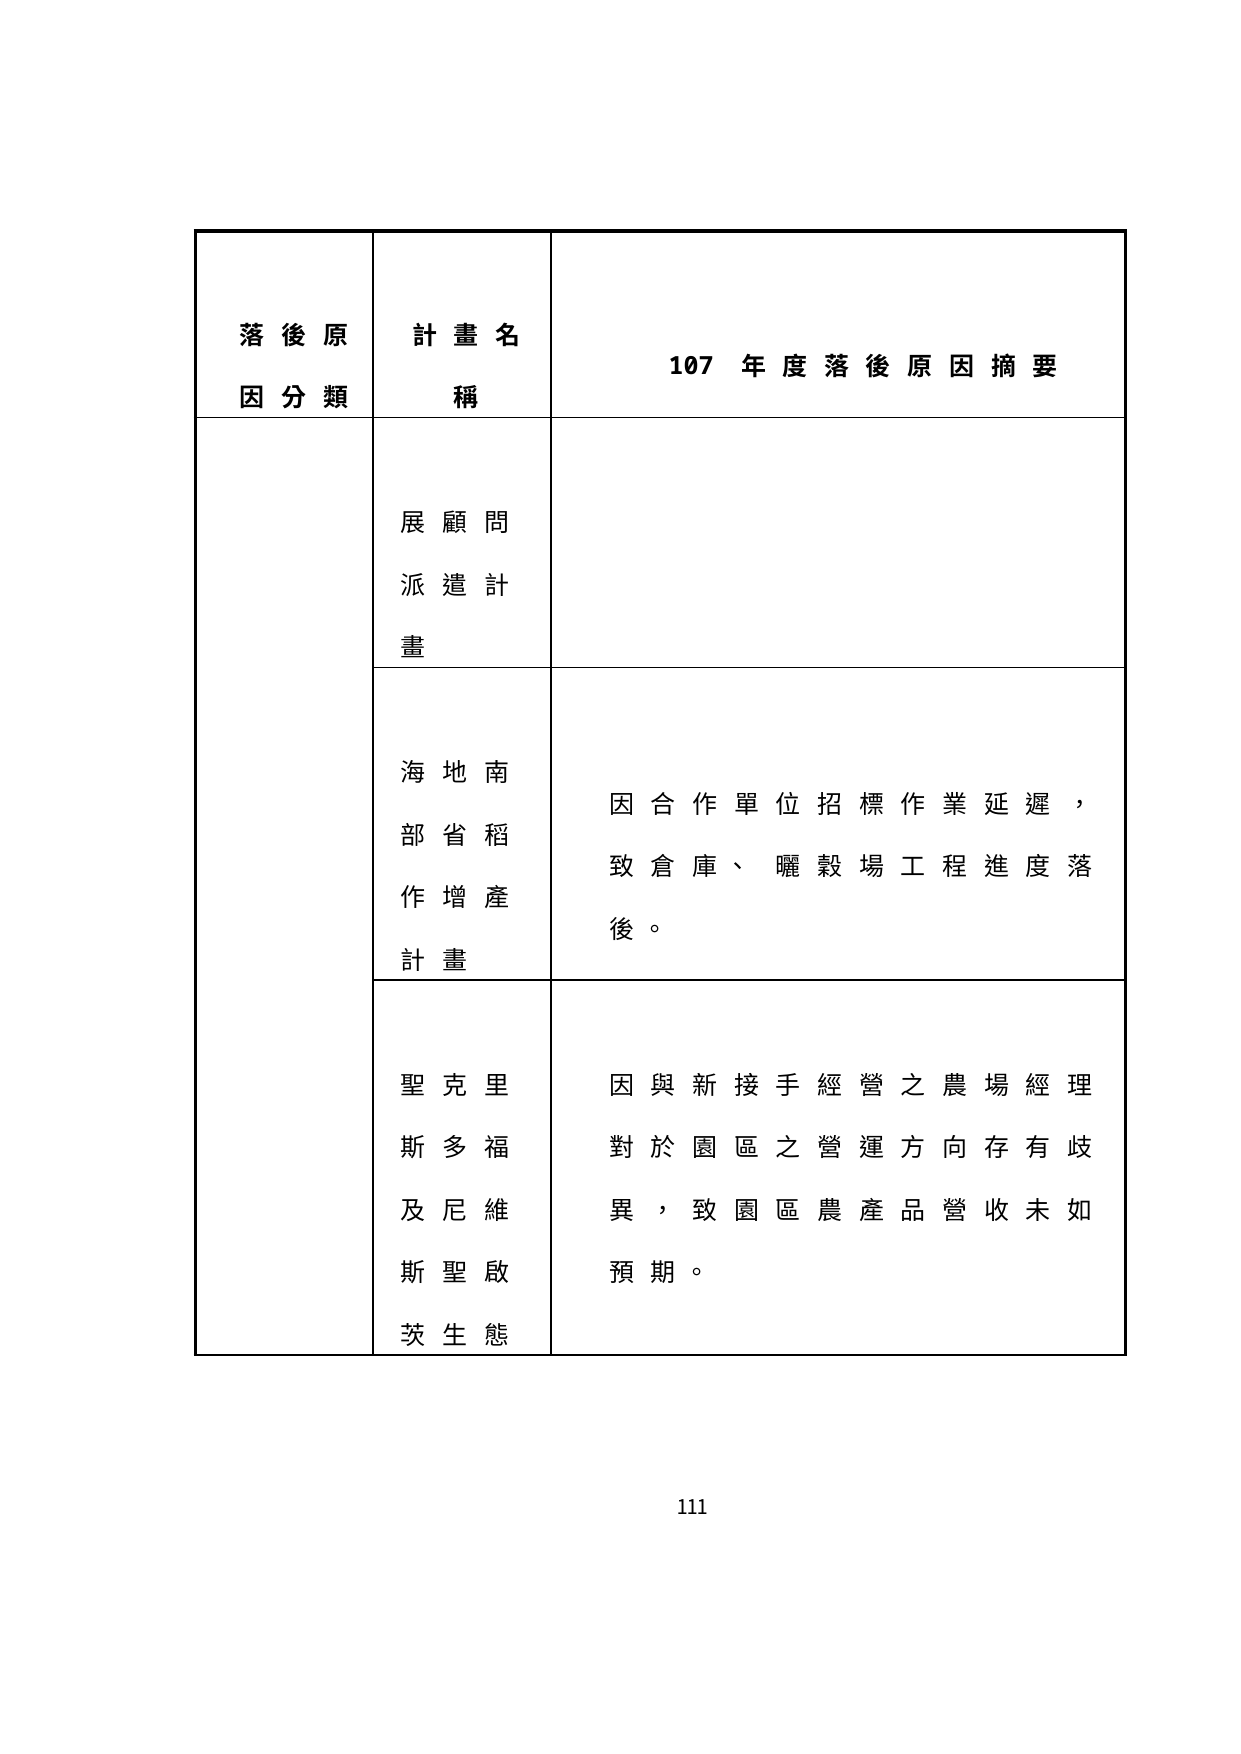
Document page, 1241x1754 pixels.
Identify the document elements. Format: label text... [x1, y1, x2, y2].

table_header 107年度落後原因摘要 [552, 233, 1124, 417]
table_header 計畫名稱 [374, 233, 550, 417]
table_header 落後原因分類 [197, 233, 372, 417]
table_cell 聖克里斯多福及尼維斯聖啟茨生態 [374, 981, 550, 1354]
table_cell 因與新接手經營之農場經理對於園區之營運方向存有歧異，致園區農產品營收未如預期。 [552, 981, 1124, 1354]
table_cell [552, 418, 1124, 667]
table_cell [197, 418, 372, 1354]
table_cell 因合作單位招標作業延遲，致倉庫、曬穀場工程進度落後。 [552, 668, 1124, 979]
table_cell 海地南部省稻作增產計畫 [374, 668, 550, 979]
table_cell 展顧問派遣計畫 [374, 418, 550, 667]
